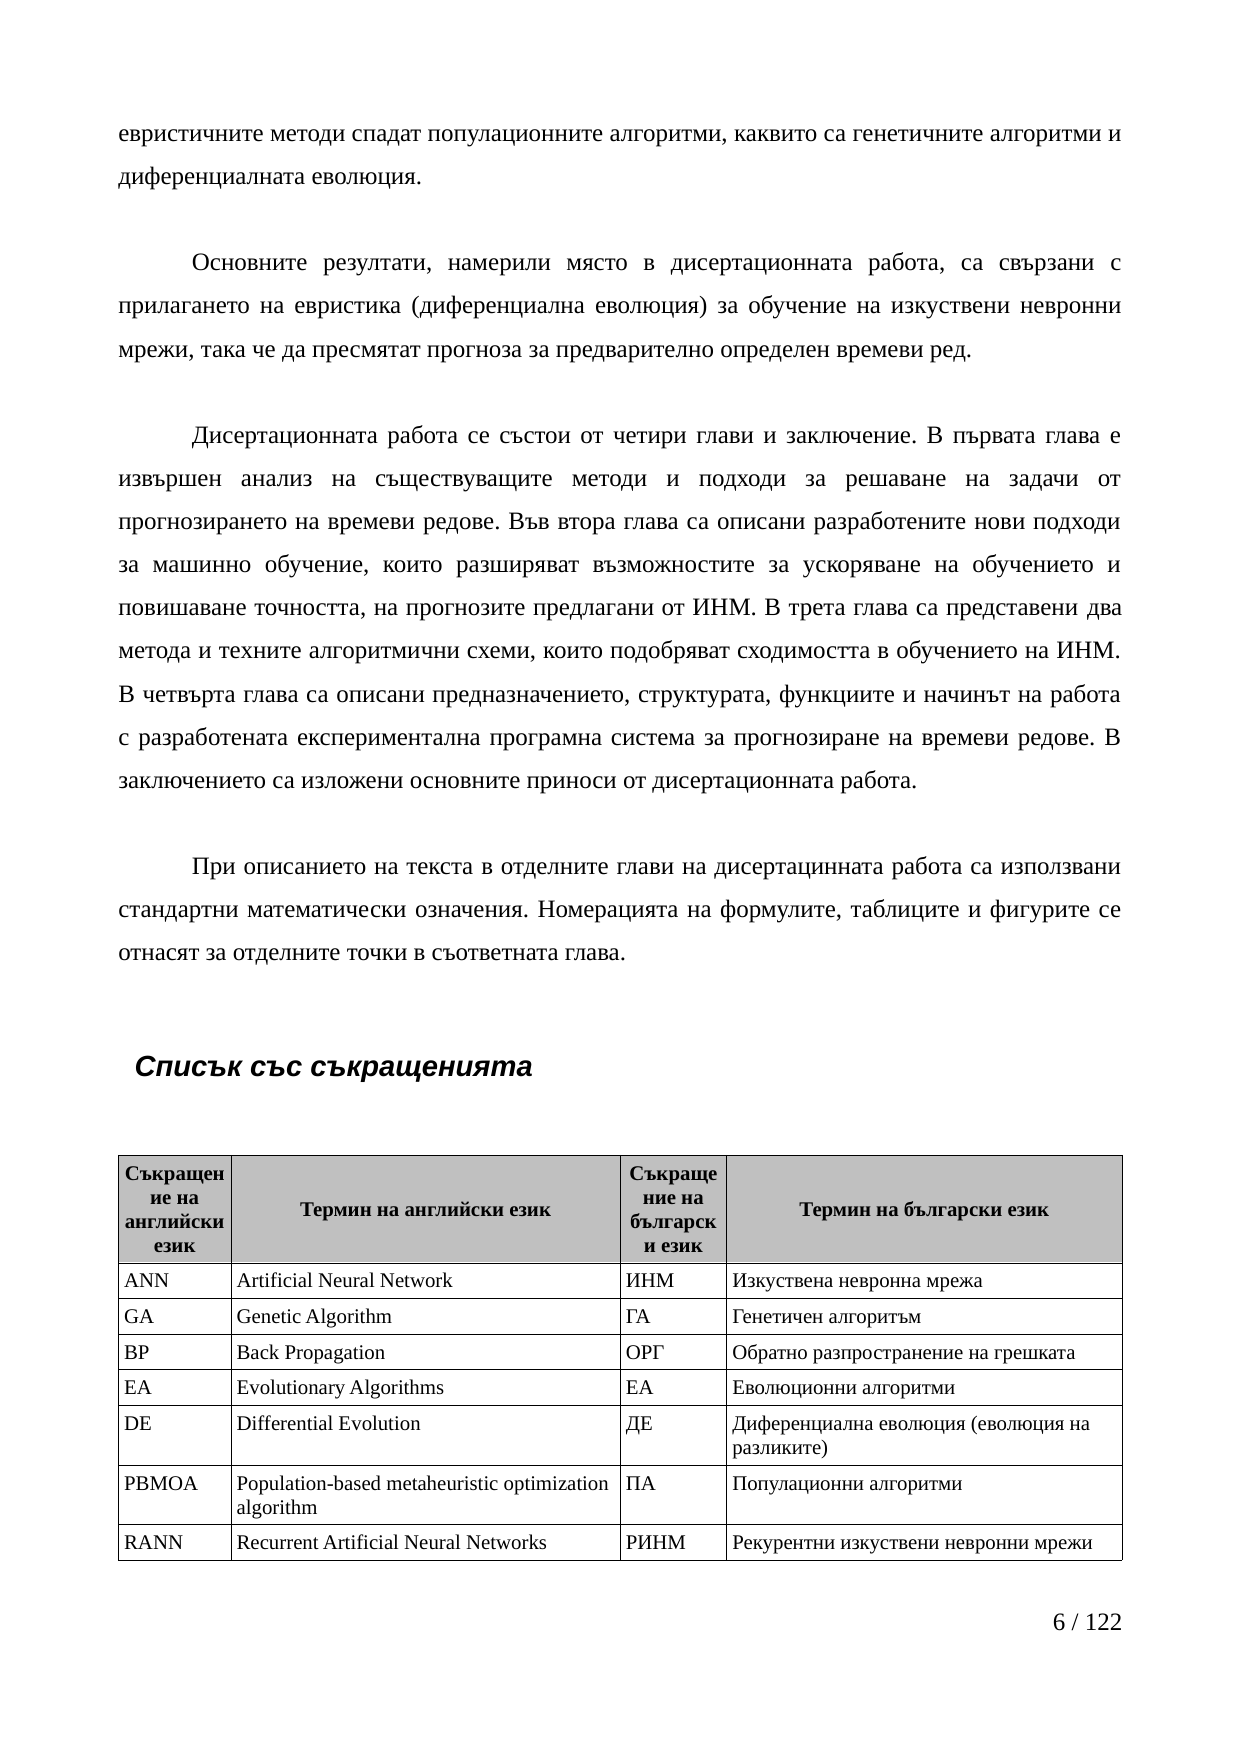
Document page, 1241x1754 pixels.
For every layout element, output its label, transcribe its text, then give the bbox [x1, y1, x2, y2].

table_cell ЕА [621, 1370, 726, 1405]
text Дисертационната работа се състои от четири глави и заключение. В първата глава е извършен анализ на съществуващите методи и подходи за решаване на задачи от прогнозирането на времеви редове. Във втора глава са описани разработените нови подходи за машинно обучение, които разширяват възможностите за ускоряване на обучението и повишаване точността, на прогнозите предлагани от ИНМ. В трета глава са представени два метода и техните алгоритмични схеми, които подобряват сходимостта в обучението на ИНМ. В четвърта глава са описани предназначението, структурата, функциите и начинът на работа с разработената експериментална програмна система за прогнозиране на времеви редове. В заключението са изложени основните приноси от дисертационната работа. [118, 420, 1122, 794]
table_header Съкращение на английски език [119, 1156, 231, 1262]
table_cell Изкуствена невронна мрежа [727, 1264, 1122, 1298]
text евристичните методи спадат популационните алгоритми, каквито са генетичните алгоритми и диференциалната еволюция. [118, 118, 1122, 190]
table_cell Диференциална еволюция (еволюция на разликите) [727, 1406, 1122, 1465]
table_cell ЕА [119, 1370, 231, 1405]
table_cell ПА [621, 1466, 726, 1524]
table_cell Evolutionary Algorithms [232, 1370, 620, 1405]
table_cell Artificial Neural Network [232, 1264, 620, 1298]
table_cell Рекурентни изкуствени невронни мрежи [727, 1525, 1122, 1560]
table_cell Обратно разпространение на грешката [727, 1335, 1122, 1369]
table_cell РИНМ [621, 1525, 726, 1560]
text Основните резултати, намерили място в дисертационната работа, са свързани с прилагането на евристика (диференциална еволюция) за обучение на изкуствени невронни мрежи, така че да пресмятат прогноза за предварително определен времеви ред. [118, 247, 1122, 362]
table_cell ИНМ [621, 1264, 726, 1298]
table_header Съкращение на български език [621, 1156, 726, 1262]
table_cell DE [119, 1406, 231, 1465]
table_cell Еволюционни алгоритми [727, 1370, 1122, 1405]
subtitle Списък със съкращенията [118, 1049, 1122, 1082]
table_cell ANN [119, 1264, 231, 1298]
table_cell Population-based metaheuristic optimization algorithm [232, 1466, 620, 1524]
table_cell ГА [621, 1299, 726, 1334]
table_cell Генетичен алгоритъм [727, 1299, 1122, 1334]
table_cell Популационни алгоритми [727, 1466, 1122, 1524]
table_cell PBMOA [119, 1466, 231, 1524]
table_header Термин на български език [727, 1156, 1122, 1262]
table_header Термин на английски език [232, 1156, 620, 1262]
table_cell ОРГ [621, 1335, 726, 1369]
table_cell Back Propagation [232, 1335, 620, 1369]
text При описанието на текста в отделните глави на дисертацинната работа са използвани стандартни математически означения. Номерацията на формулите, таблиците и фигурите се отнасят за отделните точки в съответната глава. [118, 851, 1122, 966]
table_cell GA [119, 1299, 231, 1334]
table_cell Recurrent Artificial Neural Networks [232, 1525, 620, 1560]
table_cell ДЕ [621, 1406, 726, 1465]
table_cell Differential Evolution [232, 1406, 620, 1465]
table_cell RANN [119, 1525, 231, 1560]
table_cell BP [119, 1335, 231, 1369]
table_cell Genetic Algorithm [232, 1299, 620, 1334]
